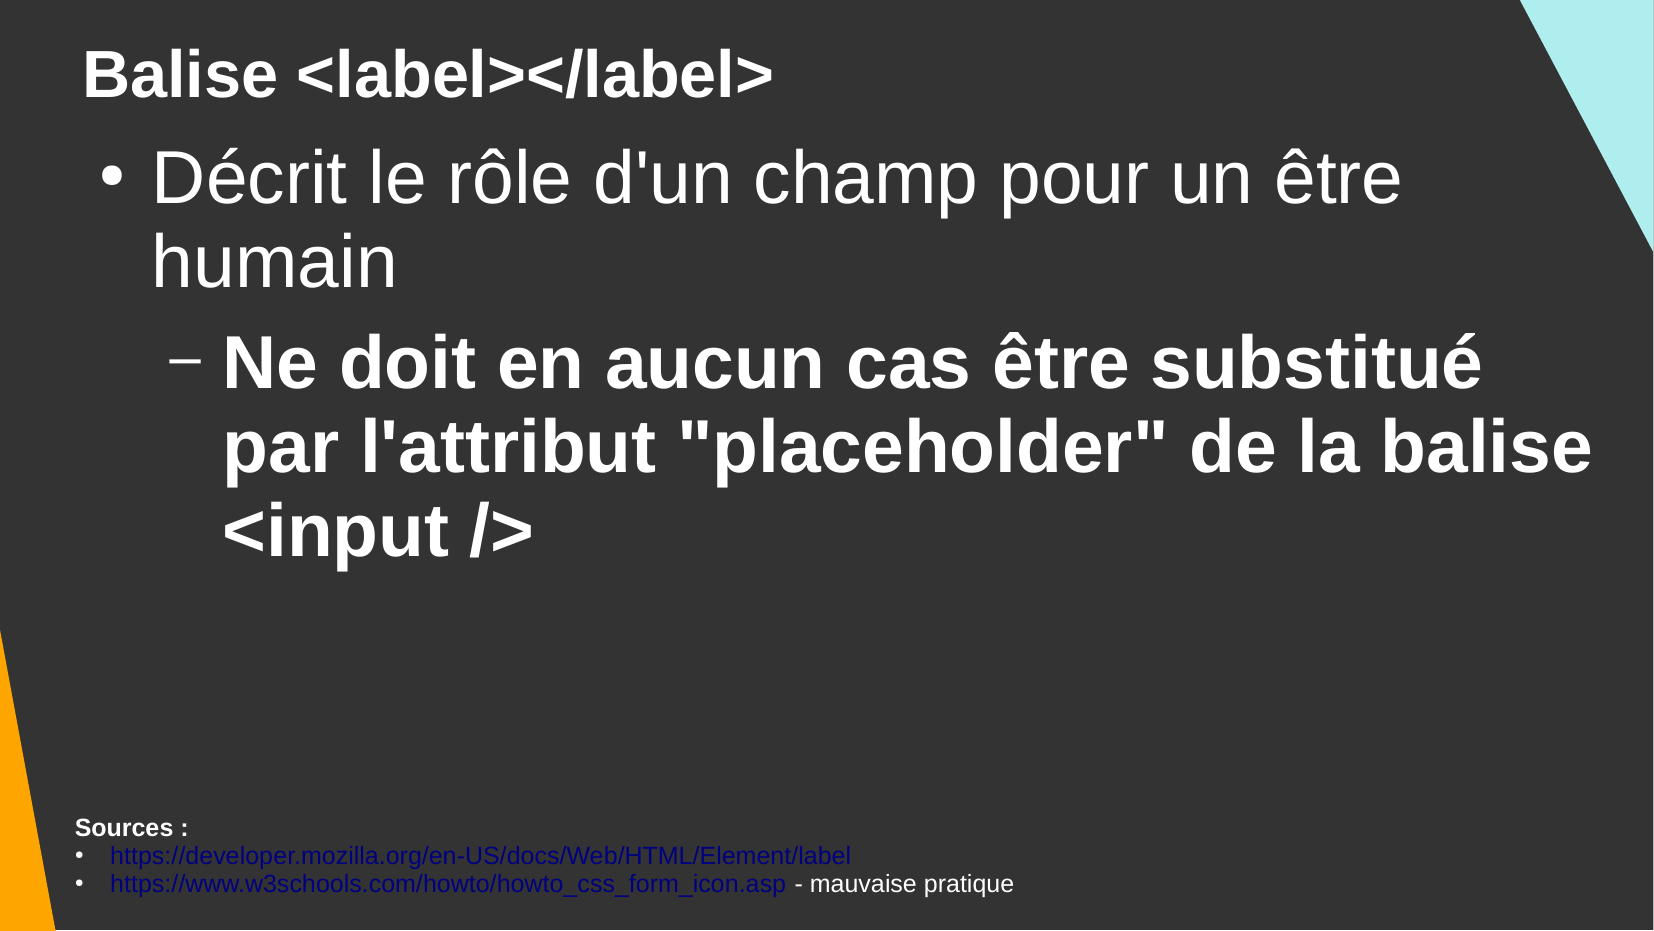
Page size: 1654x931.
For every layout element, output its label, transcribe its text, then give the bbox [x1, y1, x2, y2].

title Balise <label></label> [82, 37, 1571, 114]
list Décrit le rôle d'un champ pour un être humain Ne doit en aucun cas être substitué par l'attribut "placeholder" de la balise <input /> [80, 135, 1605, 591]
text_box [1519, 0, 1654, 254]
text_box [0, 629, 56, 931]
text_box Sources : https://developer.mozilla.org/en-US/docs/Web/HTML/Element/label https://www.w3schools.com/howto/howto_css_form_icon.asp - mauvaise pratique [60, 806, 1546, 931]
